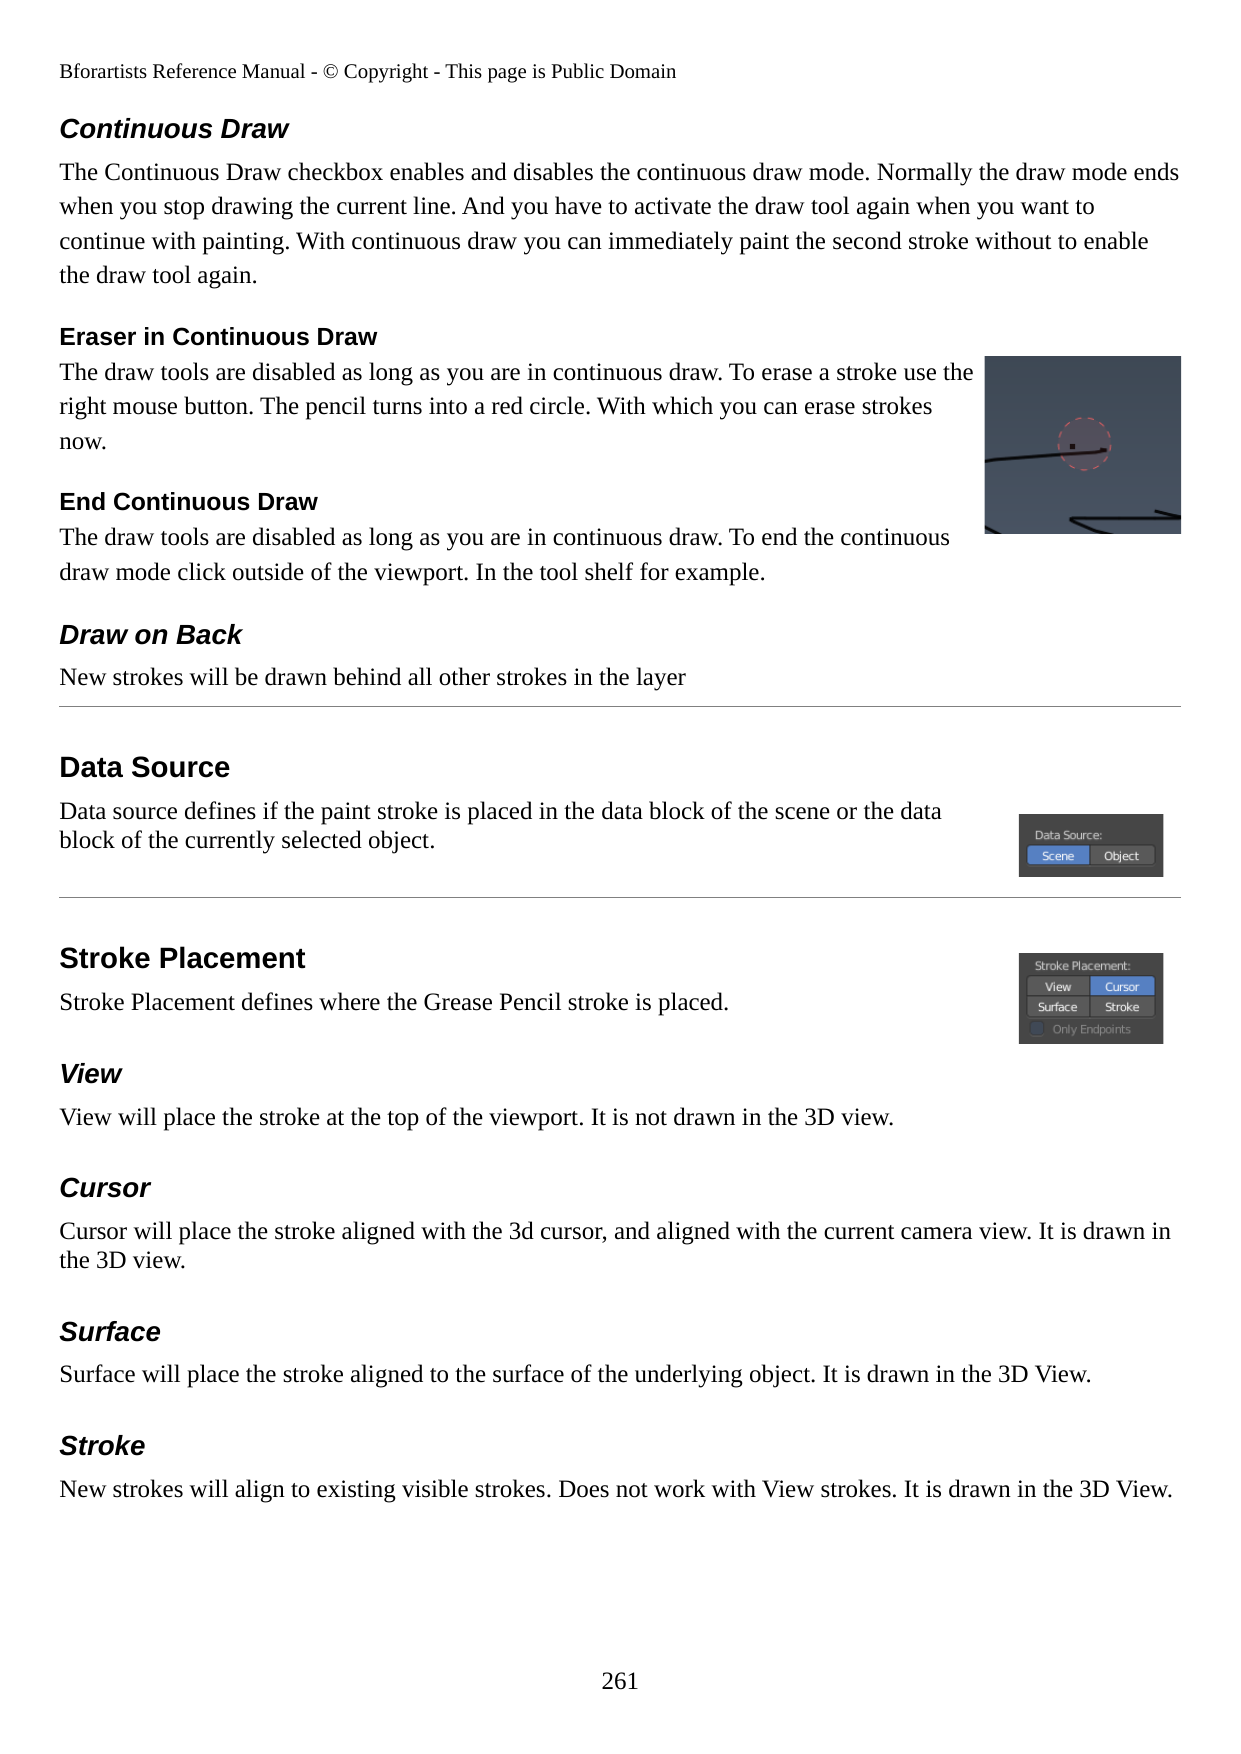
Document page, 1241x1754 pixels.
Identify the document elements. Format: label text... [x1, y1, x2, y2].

text The draw tools are disabled as long as you are in continuous draw. To end the continuous draw mode click outside of the viewport. In the tool shelf for example. [59, 522, 1181, 585]
text The Continuous Draw checkbox enables and disables the continuous draw mode. Normally the draw mode ends when you stop drawing the current line. And you have to activate the draw tool again when you want to continue with painting. With continuous draw you can immediately paint the second stroke without to enable the draw tool again. [59, 157, 1181, 289]
text Surface will place the stroke aligned to the surface of the underlying object. It is drawn in the 3D View. [59, 1359, 1181, 1388]
subtitle Data Source [59, 750, 1181, 784]
picture [1018, 814, 1164, 877]
subtitle Cursor [59, 1172, 1181, 1204]
text View will place the stroke at the top of the viewport. It is not drawn in the 3D view. [59, 1102, 1181, 1131]
subtitle Surface [59, 1315, 1181, 1347]
text Stroke Placement defines where the Grease Pencil stroke is placed. [59, 987, 1018, 1016]
text New strokes will align to existing visible strokes. Does not work with View strokes. It is drawn in the 3D View. [59, 1474, 1181, 1502]
subtitle Continuous Draw [59, 113, 1181, 144]
picture [984, 356, 1182, 534]
text Cursor will place the stroke aligned with the 3d cursor, and aligned with the current camera view. It is drawn in the 3D view. [59, 1216, 1181, 1274]
subtitle Eraser in Continuous Draw [59, 322, 1181, 351]
subtitle Stroke Placement [59, 941, 1181, 975]
text The draw tools are disabled as long as you are in continuous draw. To erase a stroke use the right mouse button. The pencil turns into a red circle. With which you can erase strokes now. [59, 357, 984, 454]
subtitle Draw on Back [59, 618, 1181, 650]
text Data source defines if the paint stroke is placed in the data block of the scene or the data block of the currently selected object. [59, 796, 1181, 854]
picture [1018, 953, 1164, 1044]
subtitle End Continuous Draw [59, 487, 984, 516]
subtitle Stroke [59, 1429, 1181, 1461]
text New strokes will be drawn behind all other strokes in the layer [59, 662, 1181, 691]
subtitle View [59, 1057, 1181, 1089]
